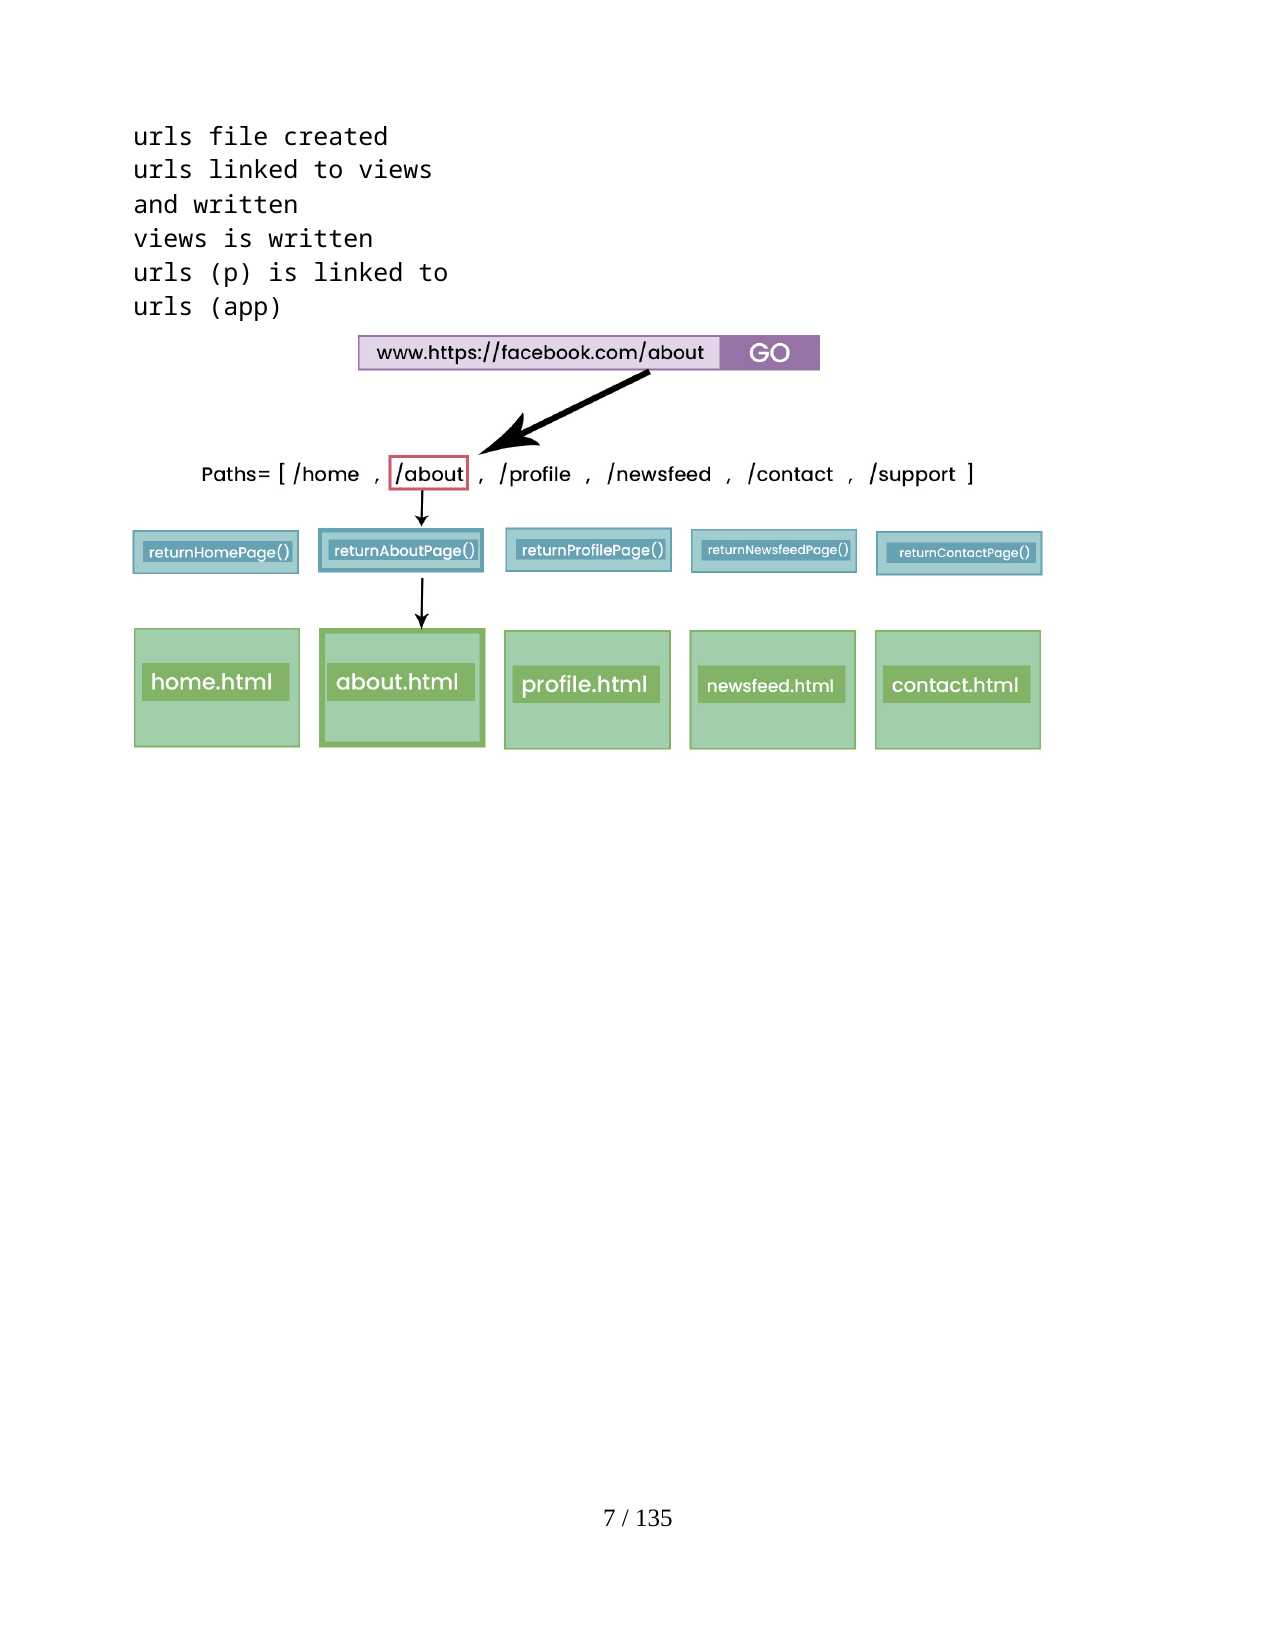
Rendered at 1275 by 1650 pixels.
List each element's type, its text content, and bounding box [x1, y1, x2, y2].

text urls (app) [118, 288, 1157, 322]
text urls file created [118, 118, 1157, 152]
text and written [118, 186, 1157, 220]
text urls linked to views [118, 152, 1157, 186]
text views is written [118, 220, 1157, 254]
text urls (p) is linked to [118, 254, 1157, 288]
picture [127, 325, 1046, 758]
